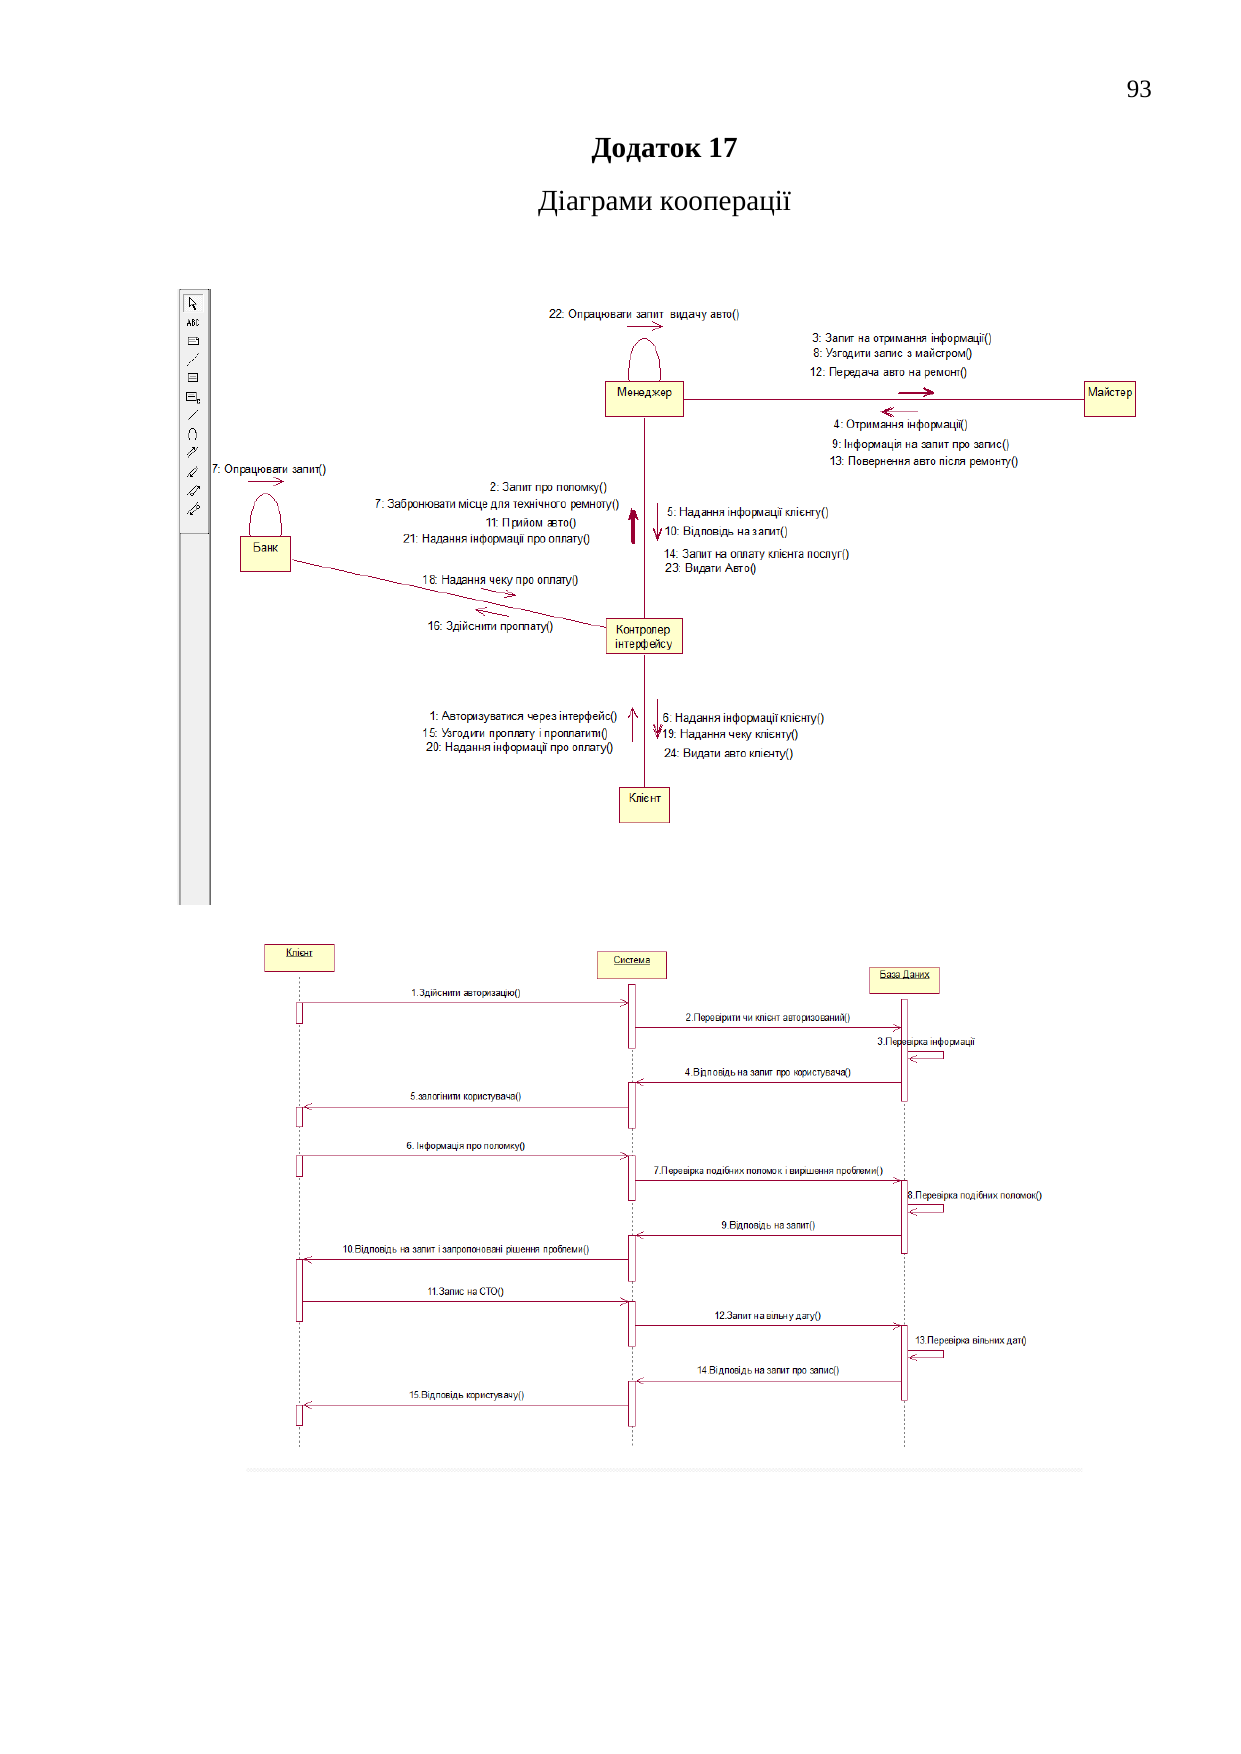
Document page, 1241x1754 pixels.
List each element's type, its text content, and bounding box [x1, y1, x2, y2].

picture [246, 923, 1083, 1472]
text Діаграми кооперації [177, 183, 1152, 217]
text Додаток 17 [177, 131, 1152, 164]
picture [177, 289, 1162, 905]
